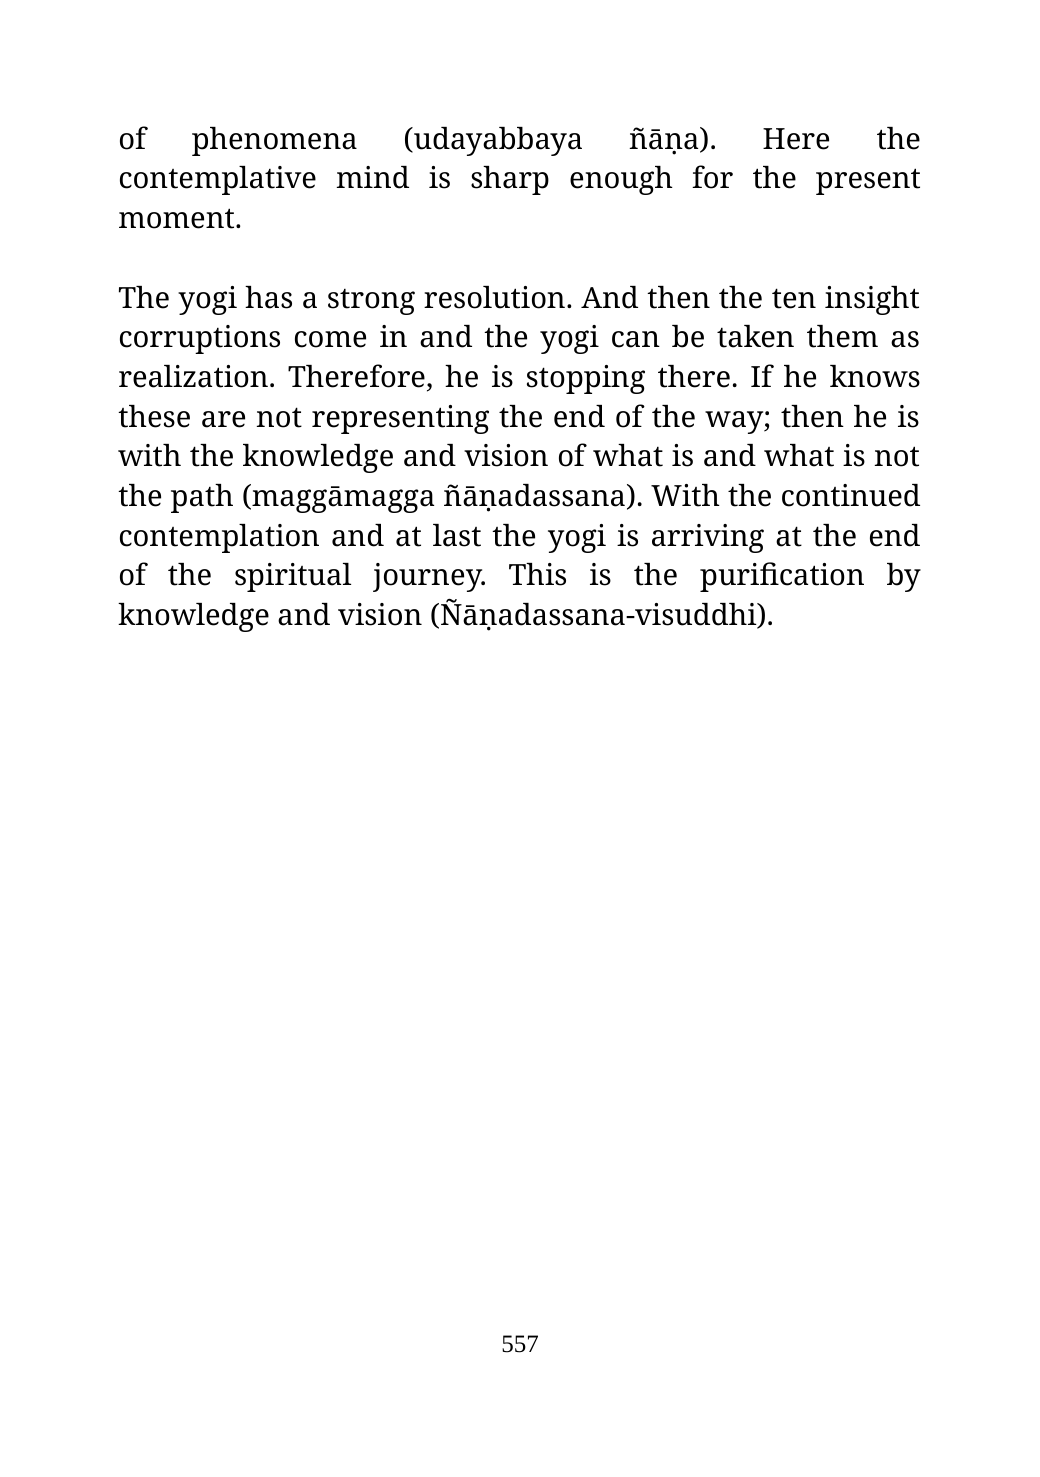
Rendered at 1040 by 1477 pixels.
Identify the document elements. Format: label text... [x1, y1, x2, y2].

text of phenomena (udayabbaya ñāṇa). Here the contemplative mind is sharp enough for the present moment. The yogi has a strong resolution. And then the ten insight corruptions come in and the yogi can be taken them as realization. Therefore, he is stopping there. If he knows these are not representing the end of the way; then he is with the knowledge and vision of what is and what is not the path (maggāmagga ñāṇadassana). With the continued contemplation and at last the yogi is arriving at the end of the spiritual journey. This is the purification by knowledge and vision (Ñāṇadassana-visuddhi). [118, 118, 922, 634]
